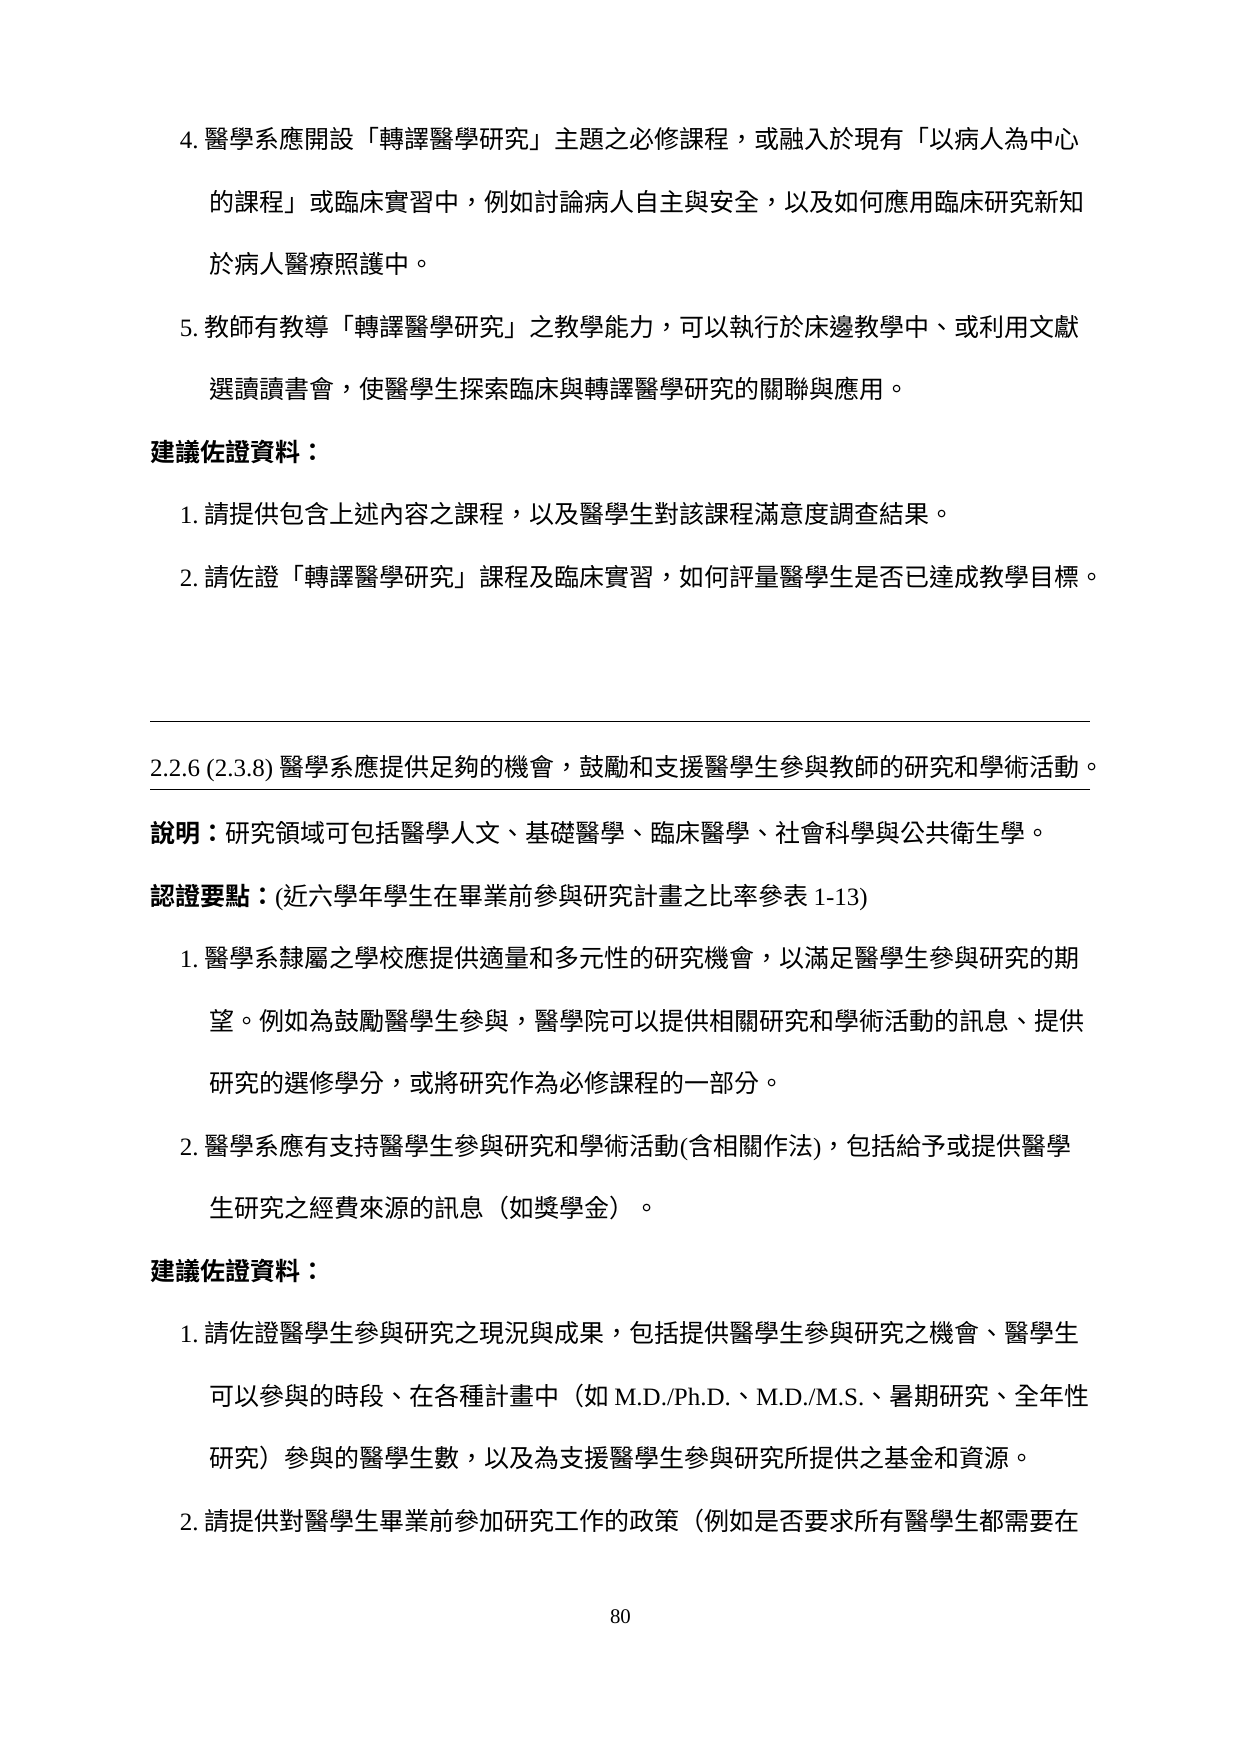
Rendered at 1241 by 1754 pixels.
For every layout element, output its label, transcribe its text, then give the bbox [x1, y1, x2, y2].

list 教師有教導「轉譯醫學研究」之教學能力，可以執行於床邊教學中、或利用文獻選讀讀書會，使醫學生探索臨床與轉譯醫學研究的關聯與應用。 [179, 284, 1090, 409]
list 醫學系應有支持醫學生參與研究和學術活動(含相關作法)，包括給予或提供醫學生研究之經費來源的訊息（如獎學金）。 [179, 1102, 1090, 1227]
list 醫學系隸屬之學校應提供適量和多元性的研究機會，以滿足醫學生參與研究的期望。例如為鼓勵醫學生參與，醫學院可以提供相關研究和學術活動的訊息、提供研究的選修學分，或將研究作為必修課程的一部分。 [179, 915, 1090, 1102]
list 請提供包含上述內容之課程，以及醫學生對該課程滿意度調查結果。 [179, 471, 1090, 534]
list 醫學系應開設「轉譯醫學研究」主題之必修課程，或融入於現有「以病人為中心的課程」或臨床實習中，例如討論病人自主與安全，以及如何應用臨床研究新知於病人醫療照護中。 [179, 96, 1090, 284]
text 2.2.6 (2.3.8) 醫學系應提供足夠的機會，鼓勵和支援醫學生參與教師的研究和學術活動。 [150, 722, 1090, 789]
text 建議佐證資料： [150, 409, 1090, 471]
text 認證要點：(近六學年學生在畢業前參與研究計畫之比率參表1-13) [150, 852, 1090, 915]
list 請佐證「轉譯醫學研究」課程及臨床實習，如何評量醫學生是否已達成教學目標。 [179, 534, 1090, 596]
list 請提供對醫學生畢業前參加研究工作的政策（例如是否要求所有醫學生都需要在 [179, 1477, 1090, 1540]
list 請佐證醫學生參與研究之現況與成果，包括提供醫學生參與研究之機會、醫學生可以參與的時段、在各種計畫中（如M.D./Ph.D.、M.D./M.S.、暑期研究、全年性研究）參與的醫學生數，以及為支援醫學生參與研究所提供之基金和資源。 [179, 1290, 1090, 1477]
text 說明：研究領域可包括醫學人文、基礎醫學、臨床醫學、社會科學與公共衛生學。 [150, 790, 1090, 852]
text 建議佐證資料： [150, 1227, 1090, 1290]
